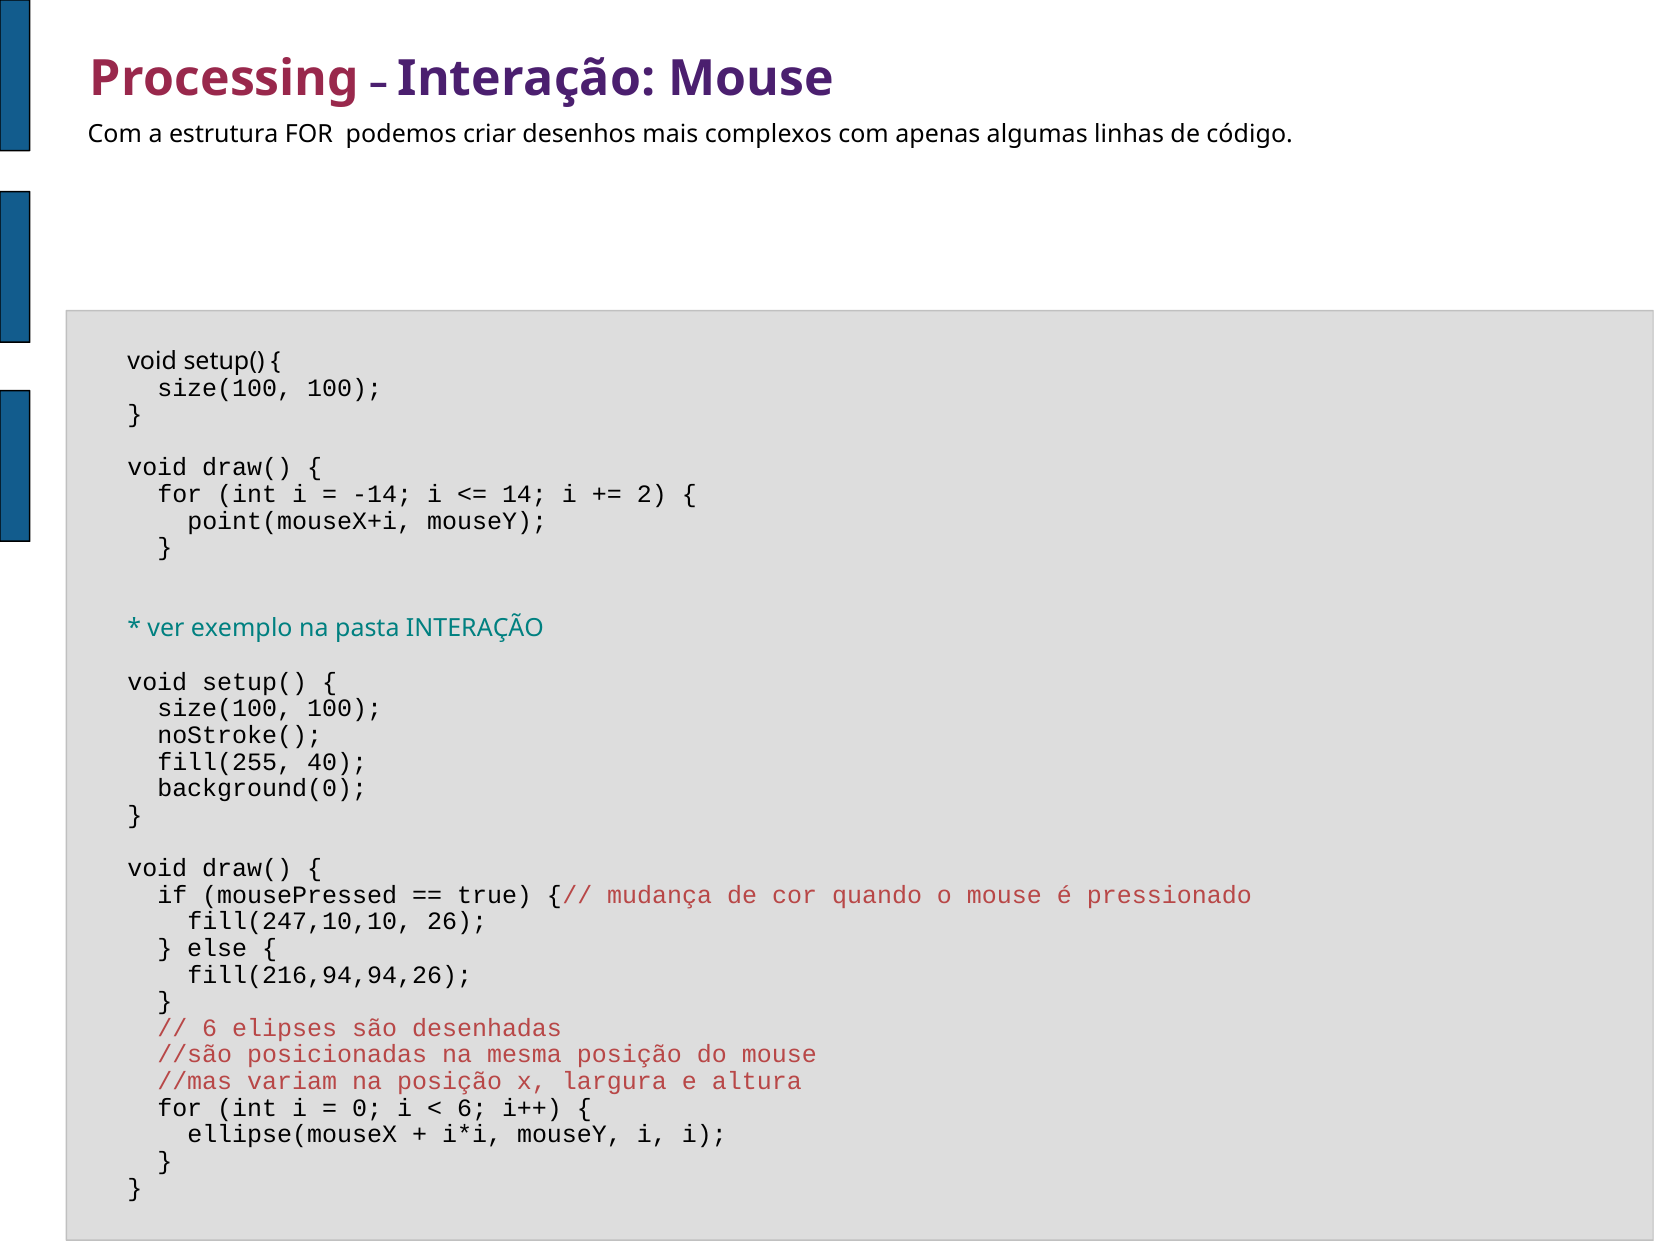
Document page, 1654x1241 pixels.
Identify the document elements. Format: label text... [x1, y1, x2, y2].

text_box Processing – Interação: Mouse [74, 37, 1313, 112]
text_box Com a estrutura FOR podemos criar desenhos mais complexos com apenas algumas linhas de código. [72, 112, 1578, 301]
text_box void setup() { size(100, 100); } void draw() { for (int i = -14; i <= 14; i += 2) { point(mouseX+i, mouseY); } * ver exemplo na pasta INTERAÇÃO void setup() { size(100, 100); noStroke(); fill(255, 40); background(0); } void draw() { if (mousePressed == true) {// mudança de cor quando o mouse é pressionado fill(247,10,10, 26); } else { fill(216,94,94,26); } // 6 elipses são desenhadas //são posicionadas na mesma posição do mouse //mas variam na posição x, largura e altura for (int i = 0; i < 6; i++) { ellipse(mouseX + i*i, mouseY, i, i); } } [112, 337, 1613, 1163]
